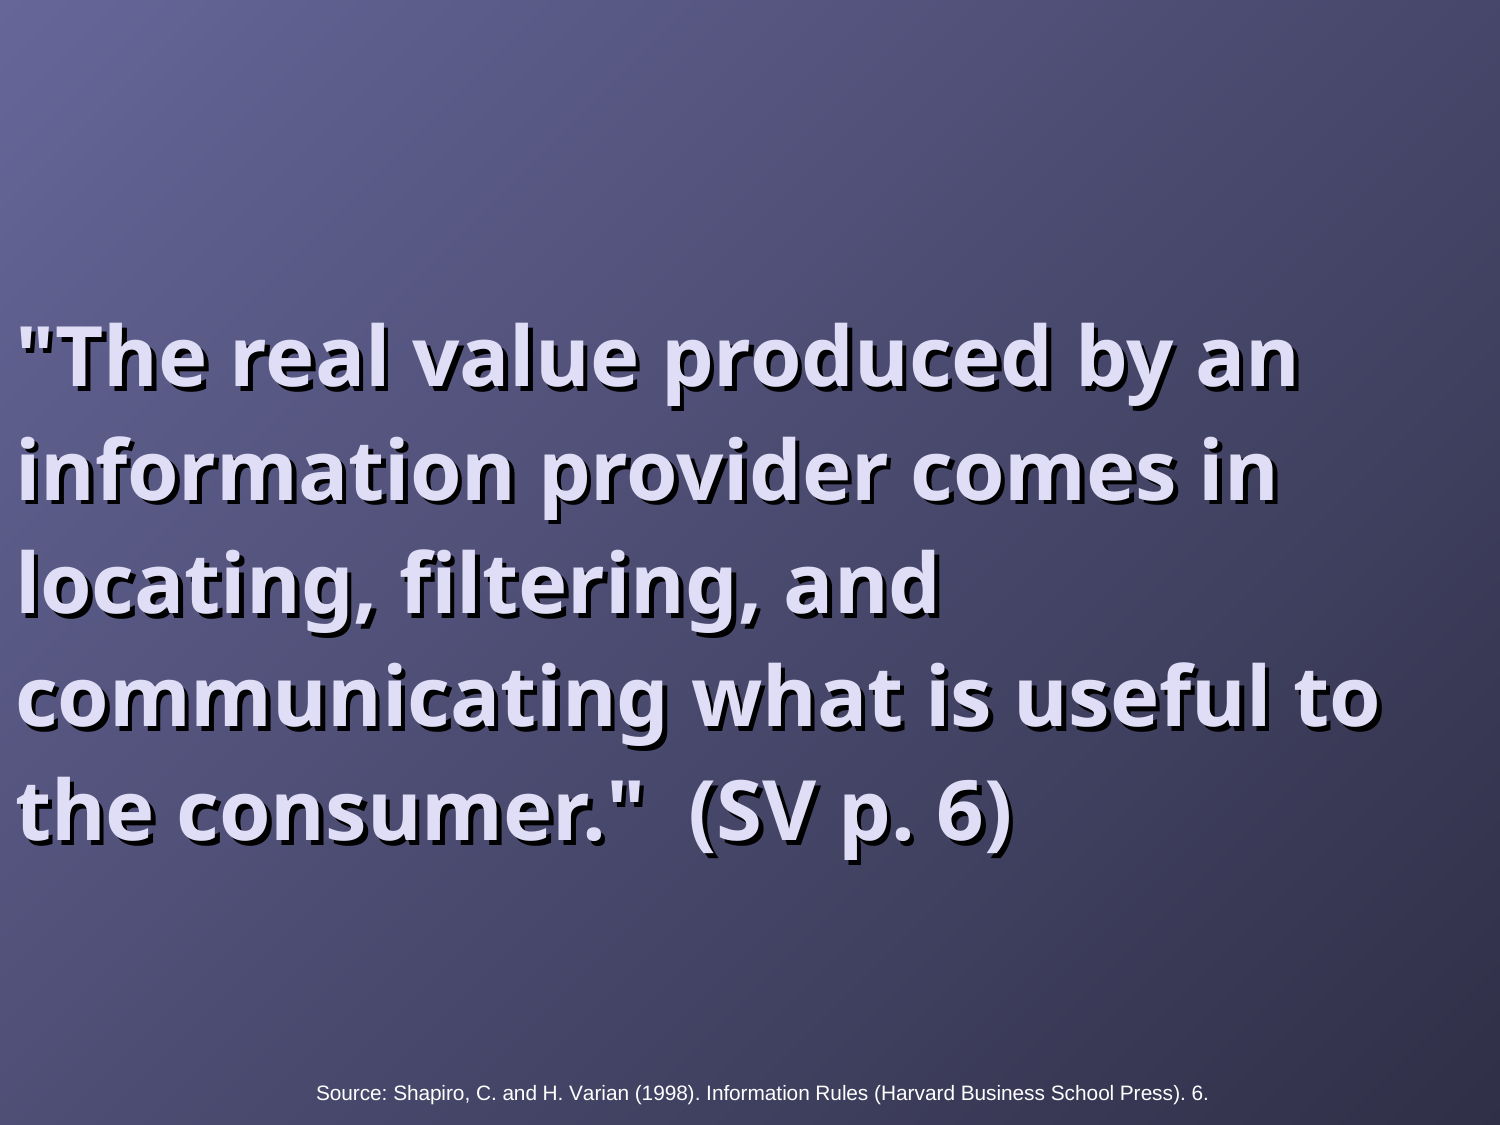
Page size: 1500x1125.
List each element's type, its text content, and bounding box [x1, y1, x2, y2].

title "The real value produced by an information provider comes in locating, filtering, and communicating what is useful to the consumer." (SV p. 6) [0, 323, 1500, 839]
text_box Source: Shapiro, C. and H. Varian (1998). Information Rules (Harvard Business School Press). 6. [262, 1072, 1263, 1113]
